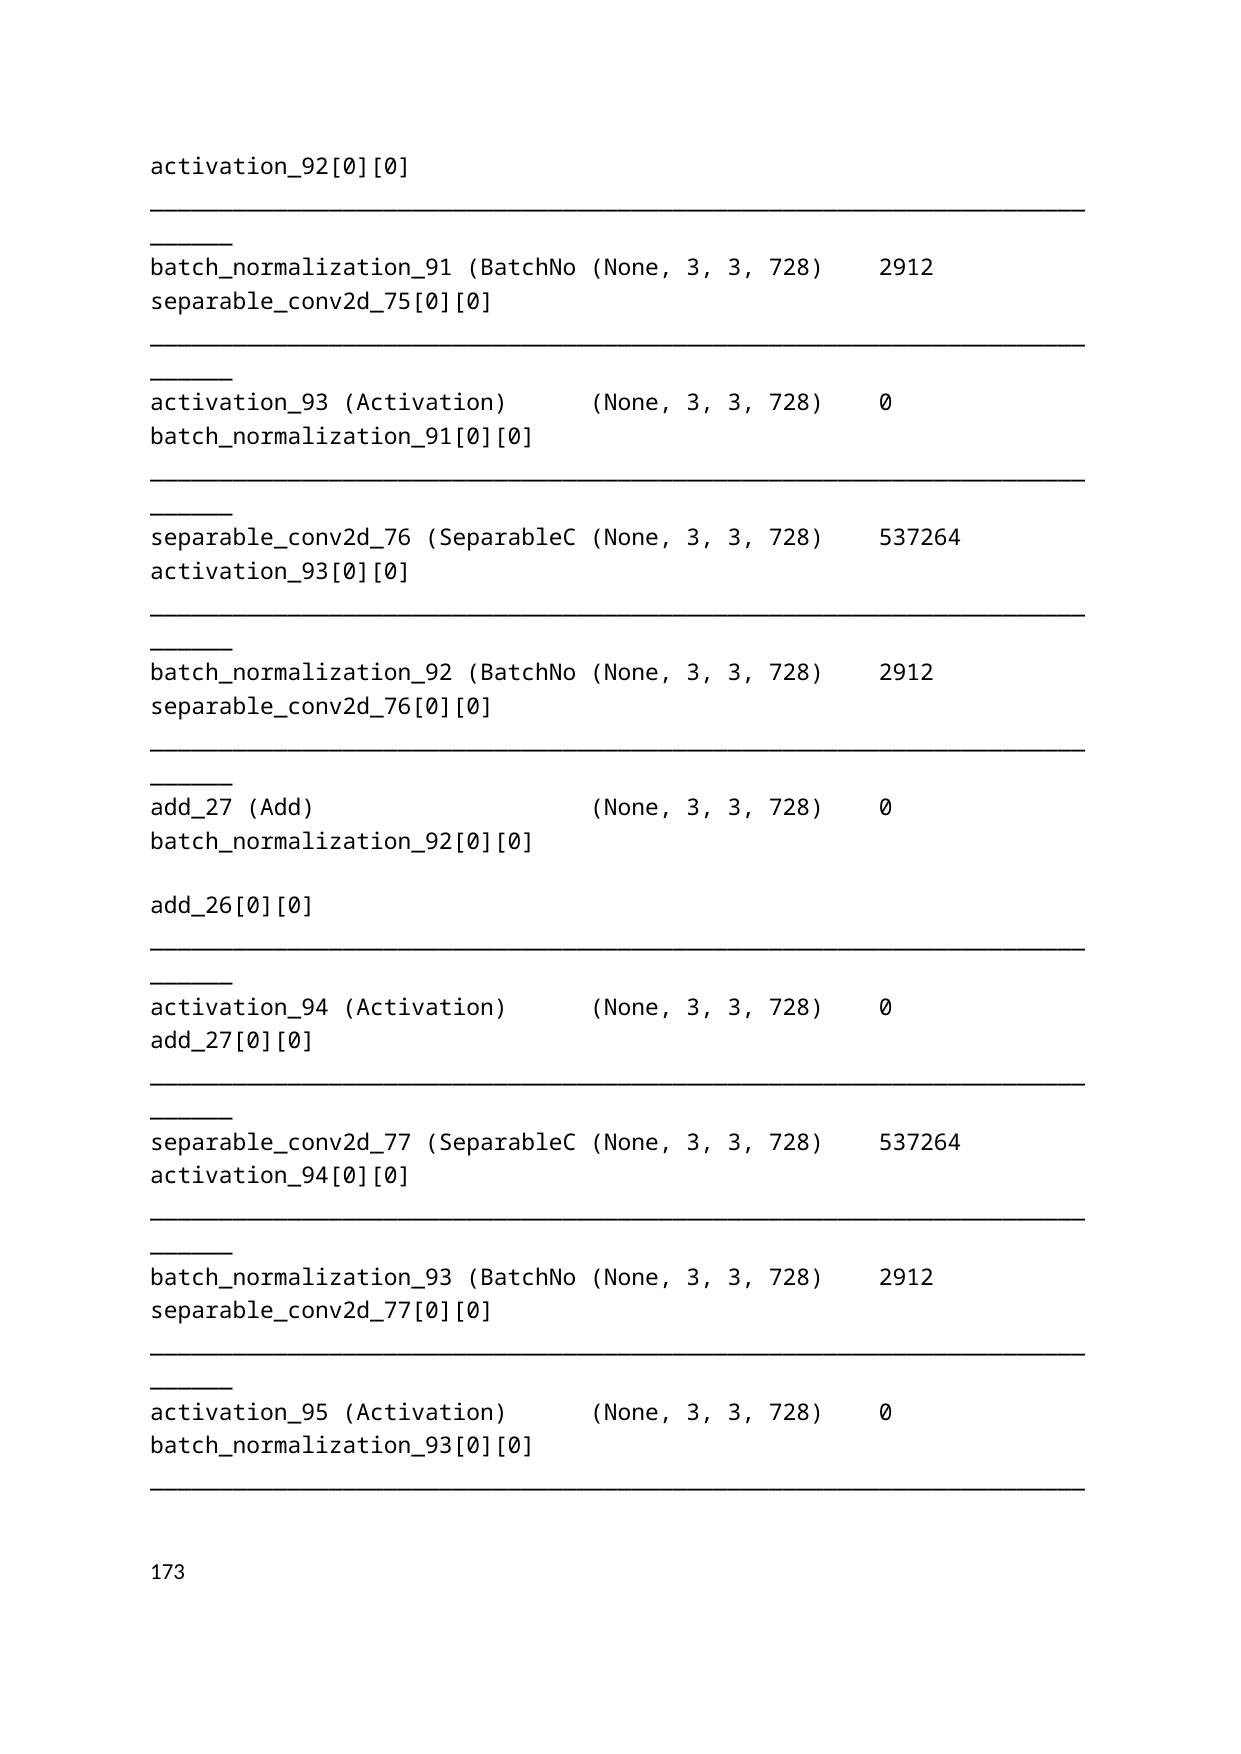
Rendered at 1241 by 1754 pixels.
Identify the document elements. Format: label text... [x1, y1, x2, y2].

text activation_92[0][0] __________________________________________________________________________ batch_normalization_91 (BatchNo (None, 3, 3, 728) 2912 separable_conv2d_75[0][0] __________________________________________________________________________ activation_93 (Activation) (None, 3, 3, 728) 0 batch_normalization_91[0][0] __________________________________________________________________________ separable_conv2d_76 (SeparableC (None, 3, 3, 728) 537264 activation_93[0][0] __________________________________________________________________________ batch_normalization_92 (BatchNo (None, 3, 3, 728) 2912 separable_conv2d_76[0][0] __________________________________________________________________________ add_27 (Add) (None, 3, 3, 728) 0 batch_normalization_92[0][0] add_26[0][0] __________________________________________________________________________ activation_94 (Activation) (None, 3, 3, 728) 0 add_27[0][0] __________________________________________________________________________ separable_conv2d_77 (SeparableC (None, 3, 3, 728) 537264 activation_94[0][0] __________________________________________________________________________ batch_normalization_93 (BatchNo (None, 3, 3, 728) 2912 separable_conv2d_77[0][0] __________________________________________________________________________ activation_95 (Activation) (None, 3, 3, 728) 0 batch_normalization_93[0][0] ____________________________________________________________________ [150, 150, 1090, 1494]
